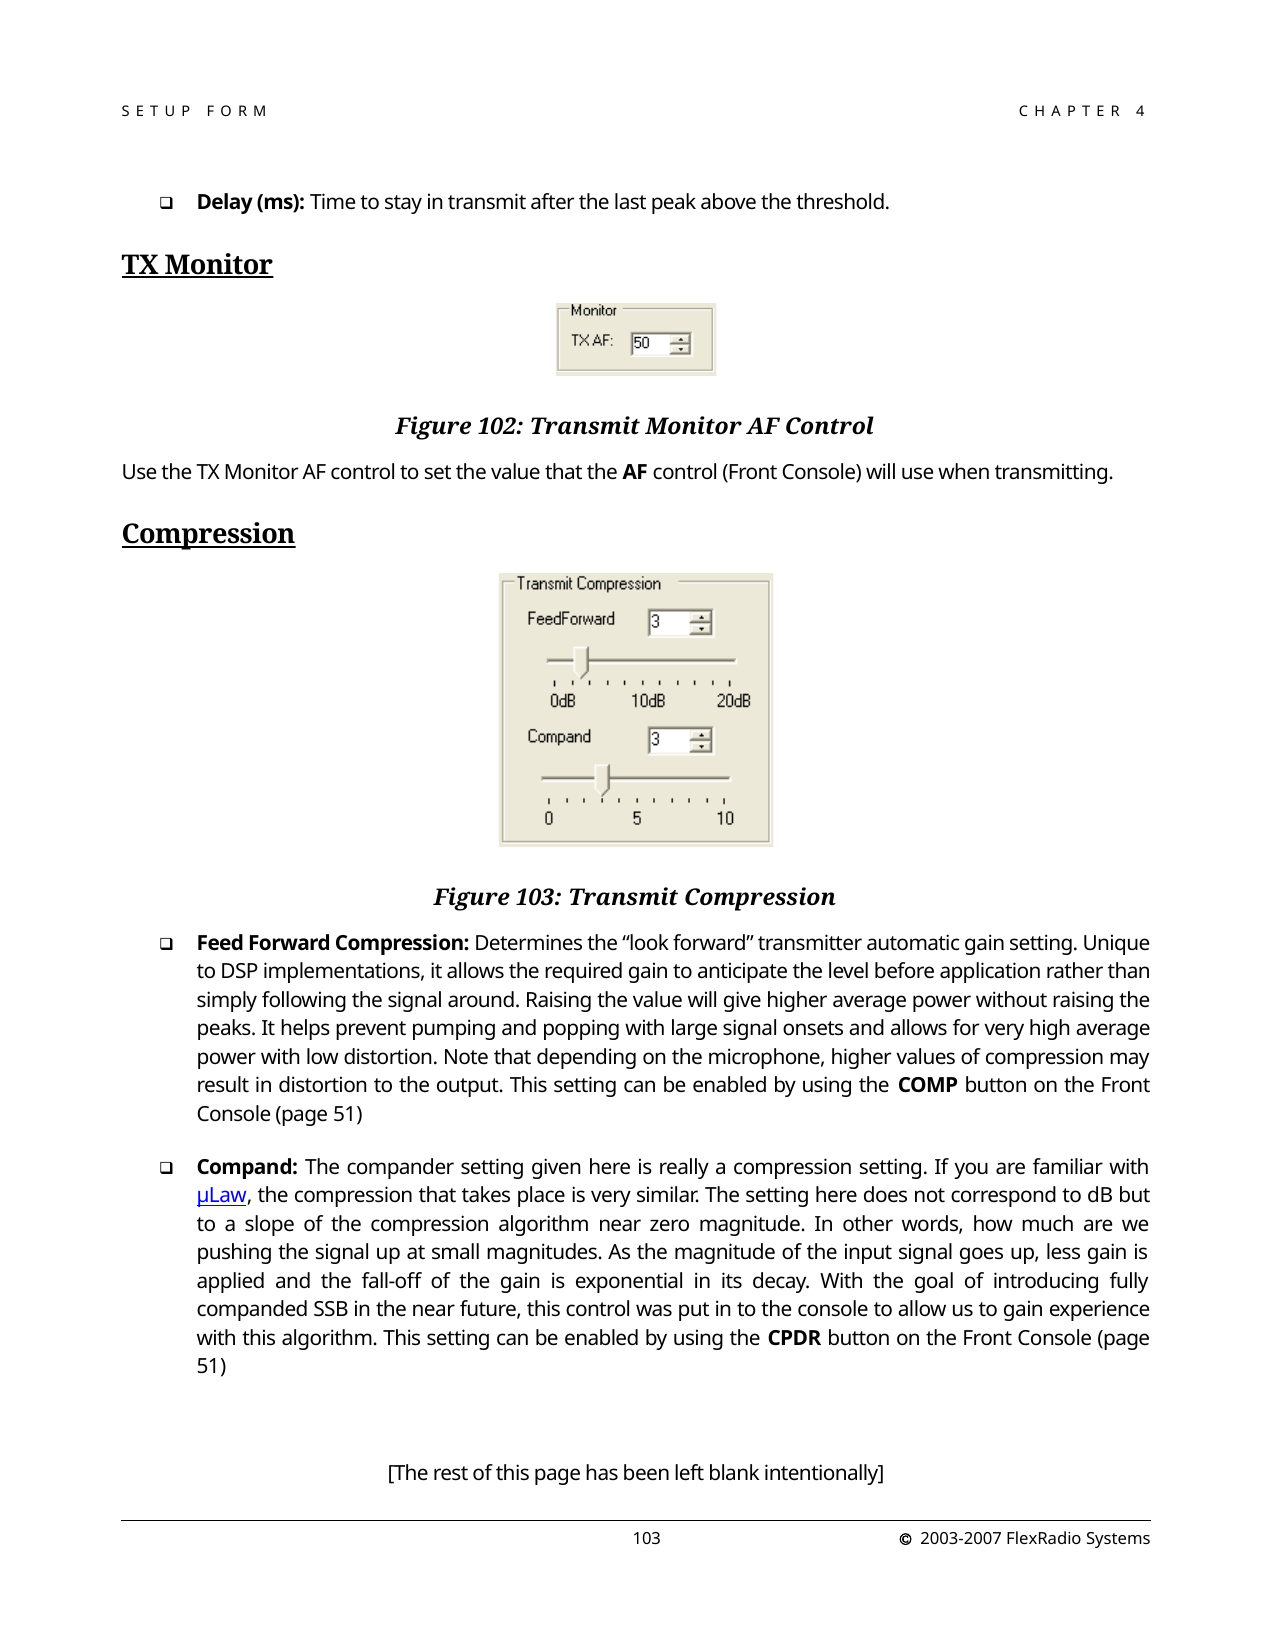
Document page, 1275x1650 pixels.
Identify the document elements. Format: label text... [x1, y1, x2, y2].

list Feed Forward Compression: Determines the “look forward” transmitter automatic gain setting. Unique to DSP implementations, it allows the required gain to anticipate the level before application rather than simply following the signal around. Raising the value will give higher average power without raising the peaks. It helps prevent pumping and popping with large signal onsets and allows for very high average power with low distortion. Note that depending on the microphone, higher values of compression may result in distortion to the output. This setting can be enabled by using the COMP button on the Front Console (page 48) [159, 928, 1151, 1127]
list Delay (ms): Time to stay in transmit after the last peak above the threshold. [159, 187, 1151, 216]
list Compand: The compander setting given here is really a compression setting. If you are familiar with μLaw, the compression that takes place is very similar. The setting here does not correspond to dB but to a slope of the compression algorithm near zero magnitude. In other words, how much are we pushing the signal up at small magnitudes. As the magnitude of the input signal goes up, less gain is applied and the fall-off of the gain is exponential in its decay. With the goal of introducing fully companded SSB in the near future, this control was put in to the console to allow us to gain experience with this algorithm. This setting can be enabled by using the CPDR button on the Front Console (page 48) [159, 1152, 1151, 1379]
subtitle Compression [121, 514, 1151, 551]
text [The rest of this page has been left blank intentionally] [121, 1458, 1151, 1486]
picture [555, 303, 717, 376]
text Figure 102: Transmit Monitor AF Control [121, 410, 1151, 441]
subtitle TX Monitor [121, 245, 1151, 282]
text Use the TX Monitor AF control to set the value that the AF control (Front Console) will use when transmitting. [121, 457, 1151, 485]
picture [498, 573, 774, 847]
text Figure 103: Transmit Compression [121, 881, 1151, 912]
